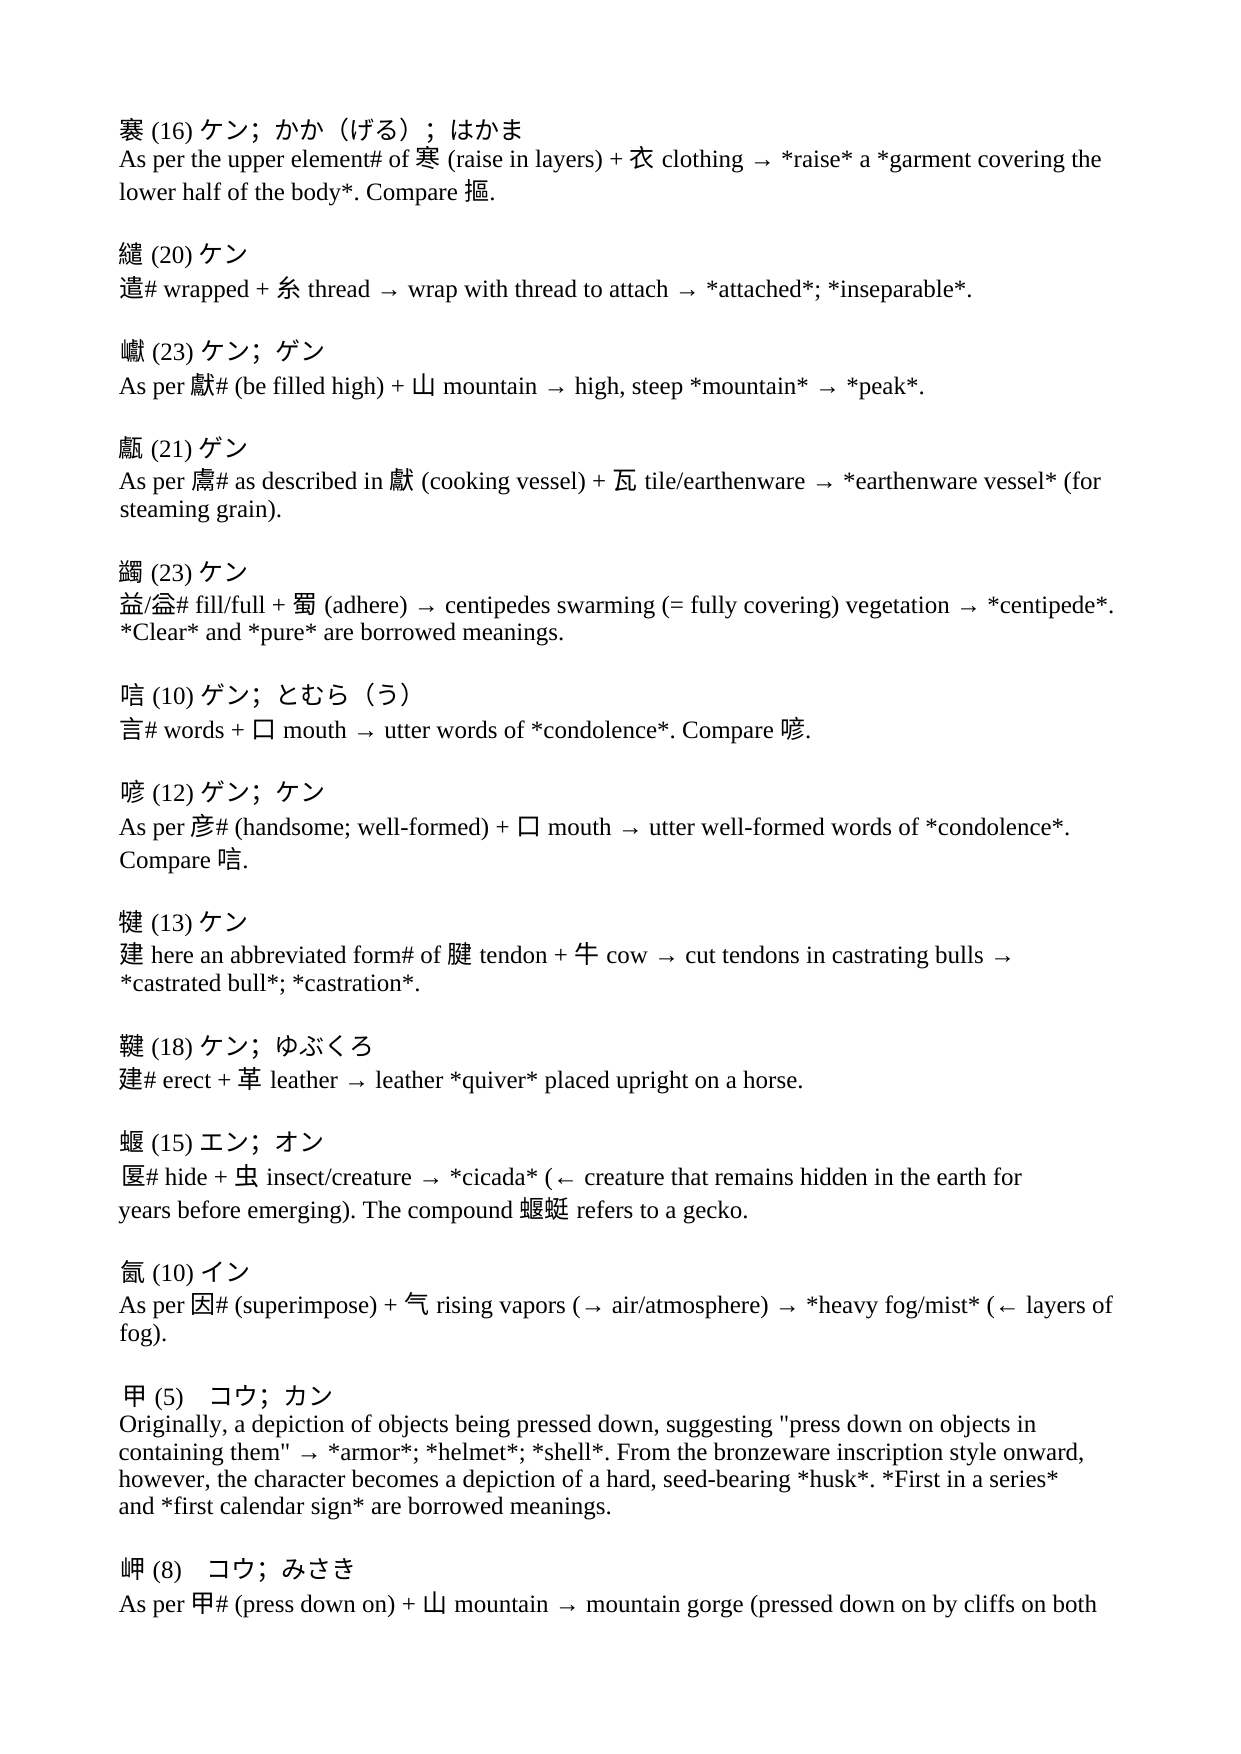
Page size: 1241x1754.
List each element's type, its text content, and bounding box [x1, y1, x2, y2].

text 唁 (10) ゲン；とむら（う） [120, 681, 1123, 710]
text 建# erect + 革 leather → leather *quiver* placed upright on a horse. [119, 1066, 1123, 1094]
text 褰 (16) ケン；かか（げる）；はかま [119, 116, 1123, 144]
text Originally, a depiction of objects being pressed down, suggesting "press down on objects in containing them" → *armor*; *helmet*; *shell*. From the bronzeware inscription style onward, however, the character becomes a depiction of a hard, seed-bearing *husk*. *First in a series* and *first calendar sign* are borrowed meanings. [118, 1411, 1101, 1520]
text 甗 (21) ゲン [119, 434, 1123, 463]
text 建 here an abbreviated form# of 腱 tendon + 牛 cow → cut tendons in castrating bulls → *castrated bull*; *castration*. [119, 942, 1017, 997]
text 蝘 (15) エン；オン [119, 1128, 1123, 1157]
text 鞬 (18) ケン；ゆぶくろ [119, 1032, 1123, 1060]
text As per 甲# (press down on) + 山 mountain → mountain gorge (pressed down on by cliffs on both [118, 1589, 1123, 1618]
text As per 因# (superimpose) + 气 rising vapors (→ air/atmosphere) → *heavy fog/mist* (← layers of fog). [118, 1292, 1116, 1347]
text 蠲 (23) ケン [118, 557, 1123, 586]
text 遣# wrapped + 糸 thread → wrap with thread to attach → *attached*; *inseparable*. [119, 274, 1123, 303]
text 匽# hide + 虫 insect/creature → *cicada* (← creature that remains hidden in the earth for years before emerging). The compound 蝘蜓 refers to a gecko. [118, 1162, 1080, 1224]
text 岬 (8) コウ；みさき [121, 1555, 1123, 1584]
text As per 鬳# as described in 獻 (cooking vessel) + 瓦 tile/earthenware → *earthenware vessel* (for steaming grain). [118, 468, 1103, 522]
text As per 獻# (be filled high) + 山 mountain → high, steep *mountain* → *peak*. [118, 371, 1123, 400]
text 喭 (12) ゲン；ケン [120, 778, 1123, 807]
text 氤 (10) イン [120, 1258, 1123, 1287]
text 言# words + 口 mouth → utter words of *condolence*. Compare 喭. [119, 715, 1123, 744]
text 繾 (20) ケン [119, 240, 1123, 269]
text As per 彦# (handsome; well-formed) + 口 mouth → utter well-formed words of *condolence*. Compare 唁. [118, 812, 1072, 873]
text 益/益# fill/full + 蜀 (adhere) → centipedes swarming (= fully covering) vegetation → *centipede*. *Clear* and *pure* are borrowed meanings. [119, 591, 1115, 646]
text 犍 (13) ケン [119, 908, 1123, 937]
text As per the upper element# of 寒 (raise in layers) + 衣 clothing → *raise* a *garment covering the lower half of the body*. Compare 摳. [118, 144, 1103, 206]
text 巘 (23) ケン；ゲン [120, 337, 1123, 366]
text 甲 (5) コウ；カン [122, 1382, 1123, 1411]
